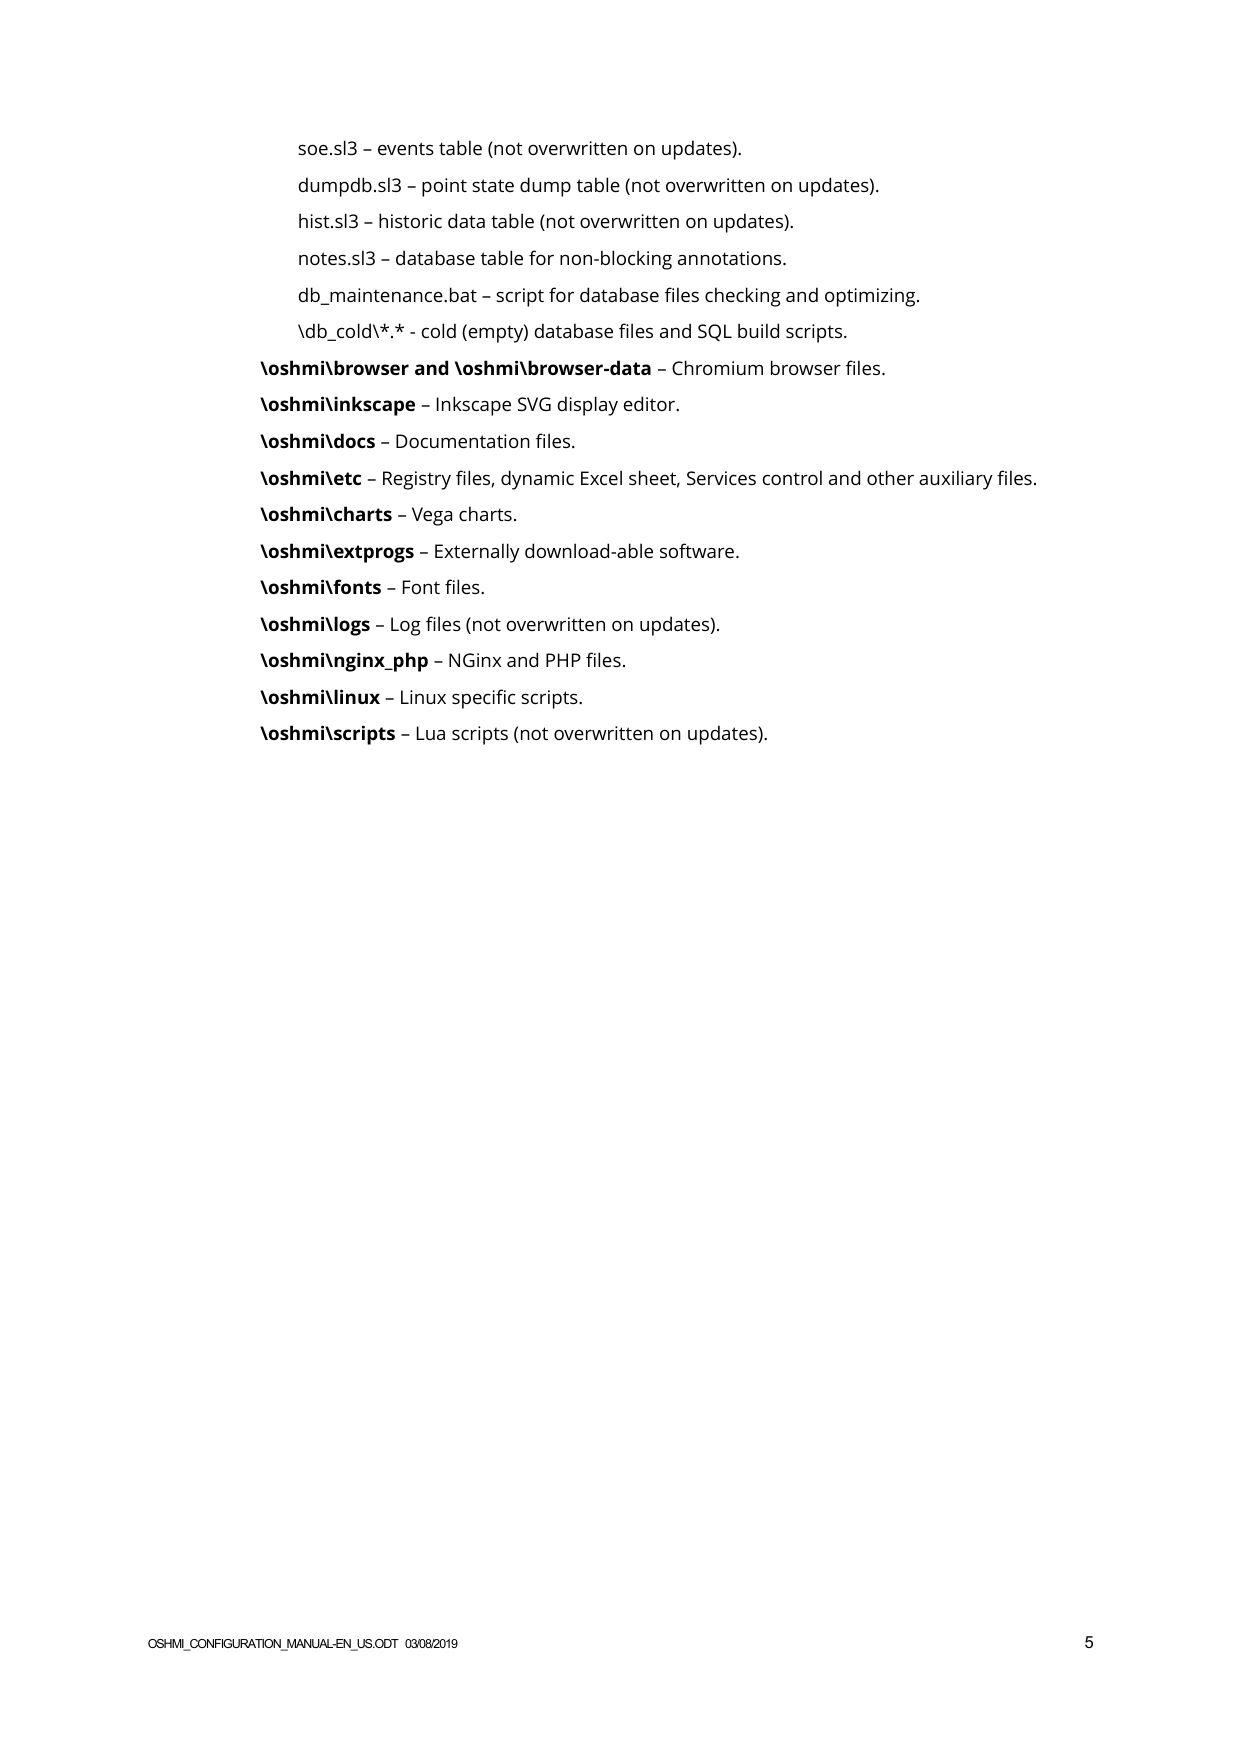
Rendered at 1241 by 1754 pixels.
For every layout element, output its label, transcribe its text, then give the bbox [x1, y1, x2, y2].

text \oshmi\scripts – Lua scripts (not overwritten on updates). [260, 721, 1093, 746]
text \oshmi\docs – Documentation files. [260, 428, 1093, 454]
text \oshmi\inkscape – Inkscape SVG display editor. [260, 392, 1093, 417]
text \oshmi\nginx_php – NGinx and PHP files. [260, 648, 1093, 673]
text soe.sl3 – events table (not overwritten on updates). [260, 136, 1093, 161]
text \oshmi\linux – Linux specific scripts. [260, 684, 1093, 710]
text db_maintenance.bat – script for database files checking and optimizing. [148, 282, 1093, 308]
text \db_cold\*.* - cold (empty) database files and SQL build scripts. [260, 319, 1093, 344]
text \oshmi\browser and \oshmi\browser-data – Chromium browser files. [260, 355, 1093, 381]
text notes.sl3 – database table for non-blocking annotations. [148, 246, 1093, 271]
text \oshmi\etc – Registry files, dynamic Excel sheet, Services control and other auxiliary files. [260, 465, 1093, 490]
text \oshmi\logs – Log files (not overwritten on updates). [260, 611, 1093, 637]
text dumpdb.sl3 – point state dump table (not overwritten on updates). [260, 172, 1093, 198]
text \oshmi\fonts – Font files. [260, 574, 1093, 600]
text hist.sl3 – historic data table (not overwritten on updates). [260, 209, 1093, 234]
text \oshmi\charts – Vega charts. [260, 501, 1093, 527]
text \oshmi\extprogs – Externally download-able software. [260, 538, 1093, 563]
